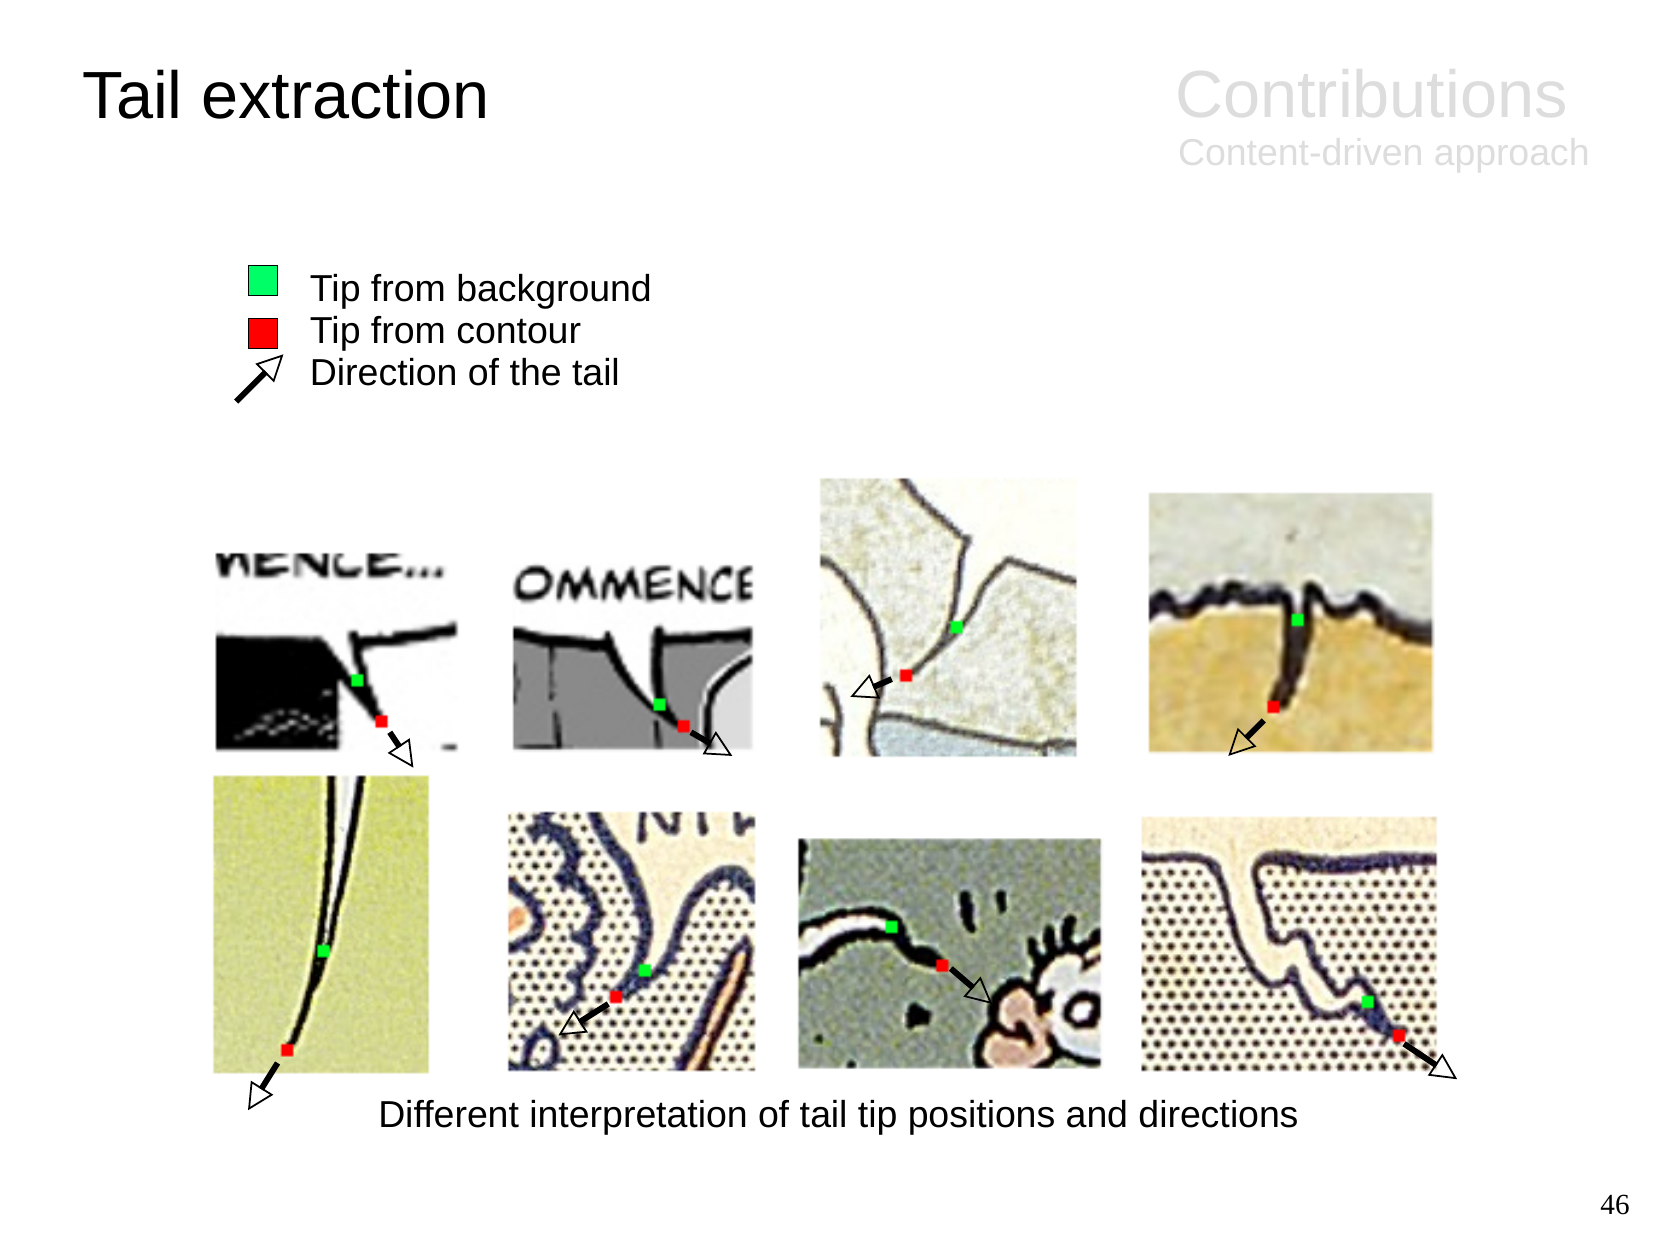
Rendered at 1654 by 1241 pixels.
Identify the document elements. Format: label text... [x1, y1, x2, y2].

title Tail extraction [82, 49, 1571, 142]
text_box Tip from background Tip from contour Direction of the tail [295, 259, 674, 401]
text_box Different interpretation of tail tip positions and directions [283, 1086, 1394, 1144]
text_box [248, 265, 278, 296]
text_box [248, 318, 278, 349]
picture [1432, 1059, 1447, 1076]
picture [207, 472, 1447, 1086]
